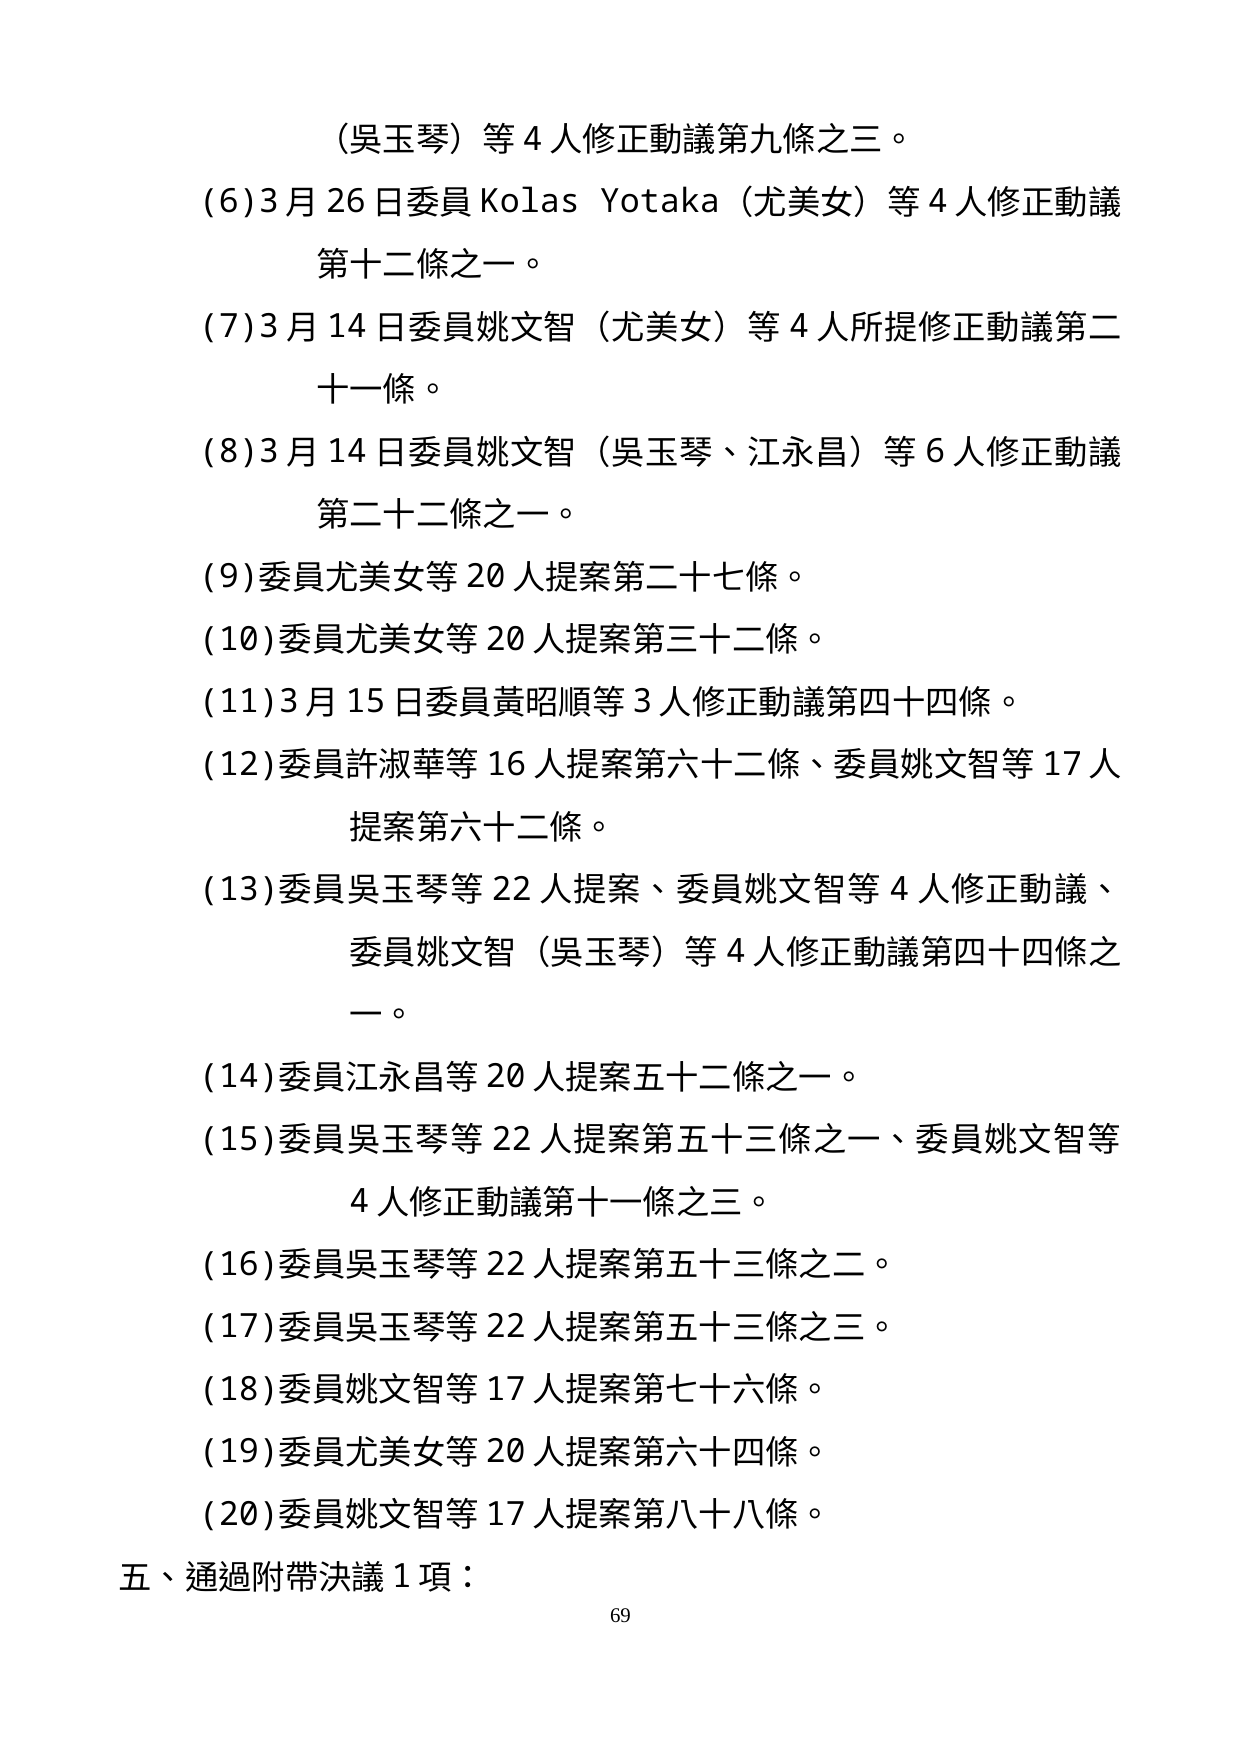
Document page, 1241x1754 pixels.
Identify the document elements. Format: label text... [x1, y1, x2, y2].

list 委員姚文智等17人提案第七十六條。 [199, 1346, 1122, 1408]
list 3月14日委員姚文智（吳玉琴、江永昌）等6人修正動議第二十二條之一。 [199, 408, 1122, 533]
text 五、通過附帶決議1項： [118, 1533, 1122, 1596]
list （吳玉琴）等4人修正動議第九條之三。 [199, 96, 1122, 158]
list 委員尤美女等20人提案第二十七條。 [199, 533, 1122, 596]
list 委員尤美女等20人提案第六十四條。 [199, 1408, 1122, 1471]
list 委員江永昌等20人提案五十二條之一。 [199, 1033, 1122, 1096]
list 3月15日委員黃昭順等3人修正動議第四十四條。 [199, 658, 1122, 721]
list 委員吳玉琴等22人提案第五十三條之三。 [199, 1283, 1122, 1346]
list 委員吳玉琴等22人提案第五十三條之一、委員姚文智等4人修正動議第十一條之三。 [198, 1096, 1122, 1221]
list 委員尤美女等20人提案第三十二條。 [199, 596, 1122, 658]
list 3月14日委員姚文智（尤美女）等4人所提修正動議第二十一條。 [199, 283, 1122, 408]
list 委員吳玉琴等22人提案、委員姚文智等4人修正動議、委員姚文智（吳玉琴）等4人修正動議第四十四條之一。 [198, 846, 1122, 1033]
list 委員吳玉琴等22人提案第五十三條之二。 [199, 1221, 1122, 1283]
list 3月26日委員Kolas Yotaka（尤美女）等4人修正動議第十二條之一。 [199, 158, 1122, 283]
list 委員姚文智等17人提案第八十八條。 [199, 1471, 1122, 1533]
list 委員許淑華等16人提案第六十二條、委員姚文智等17人提案第六十二條。 [198, 721, 1122, 846]
